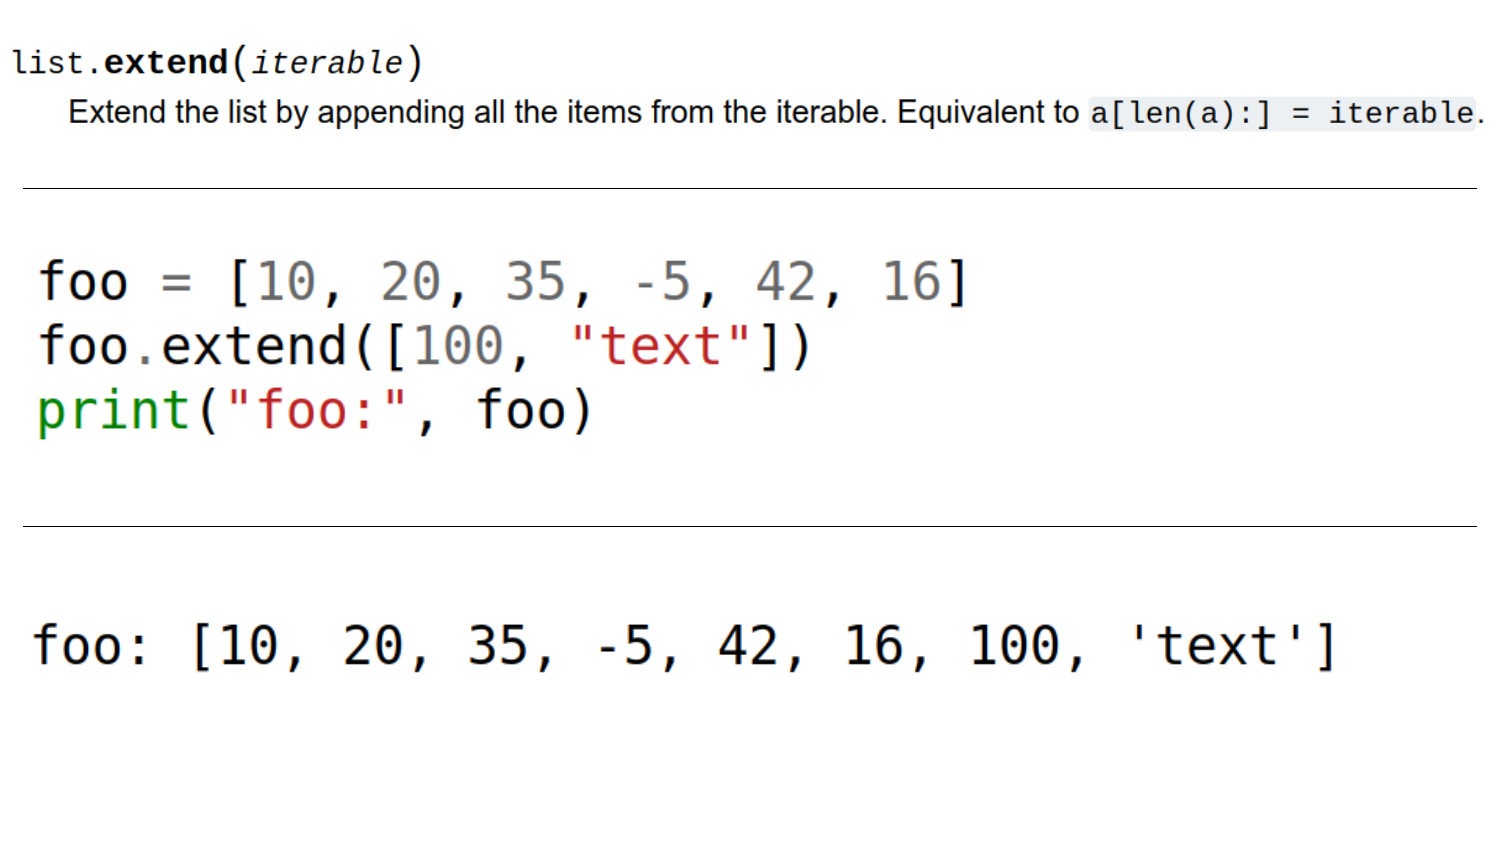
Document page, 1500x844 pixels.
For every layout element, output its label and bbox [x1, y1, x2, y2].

picture [11, 35, 1489, 144]
picture [26, 606, 1347, 686]
picture [23, 236, 983, 449]
